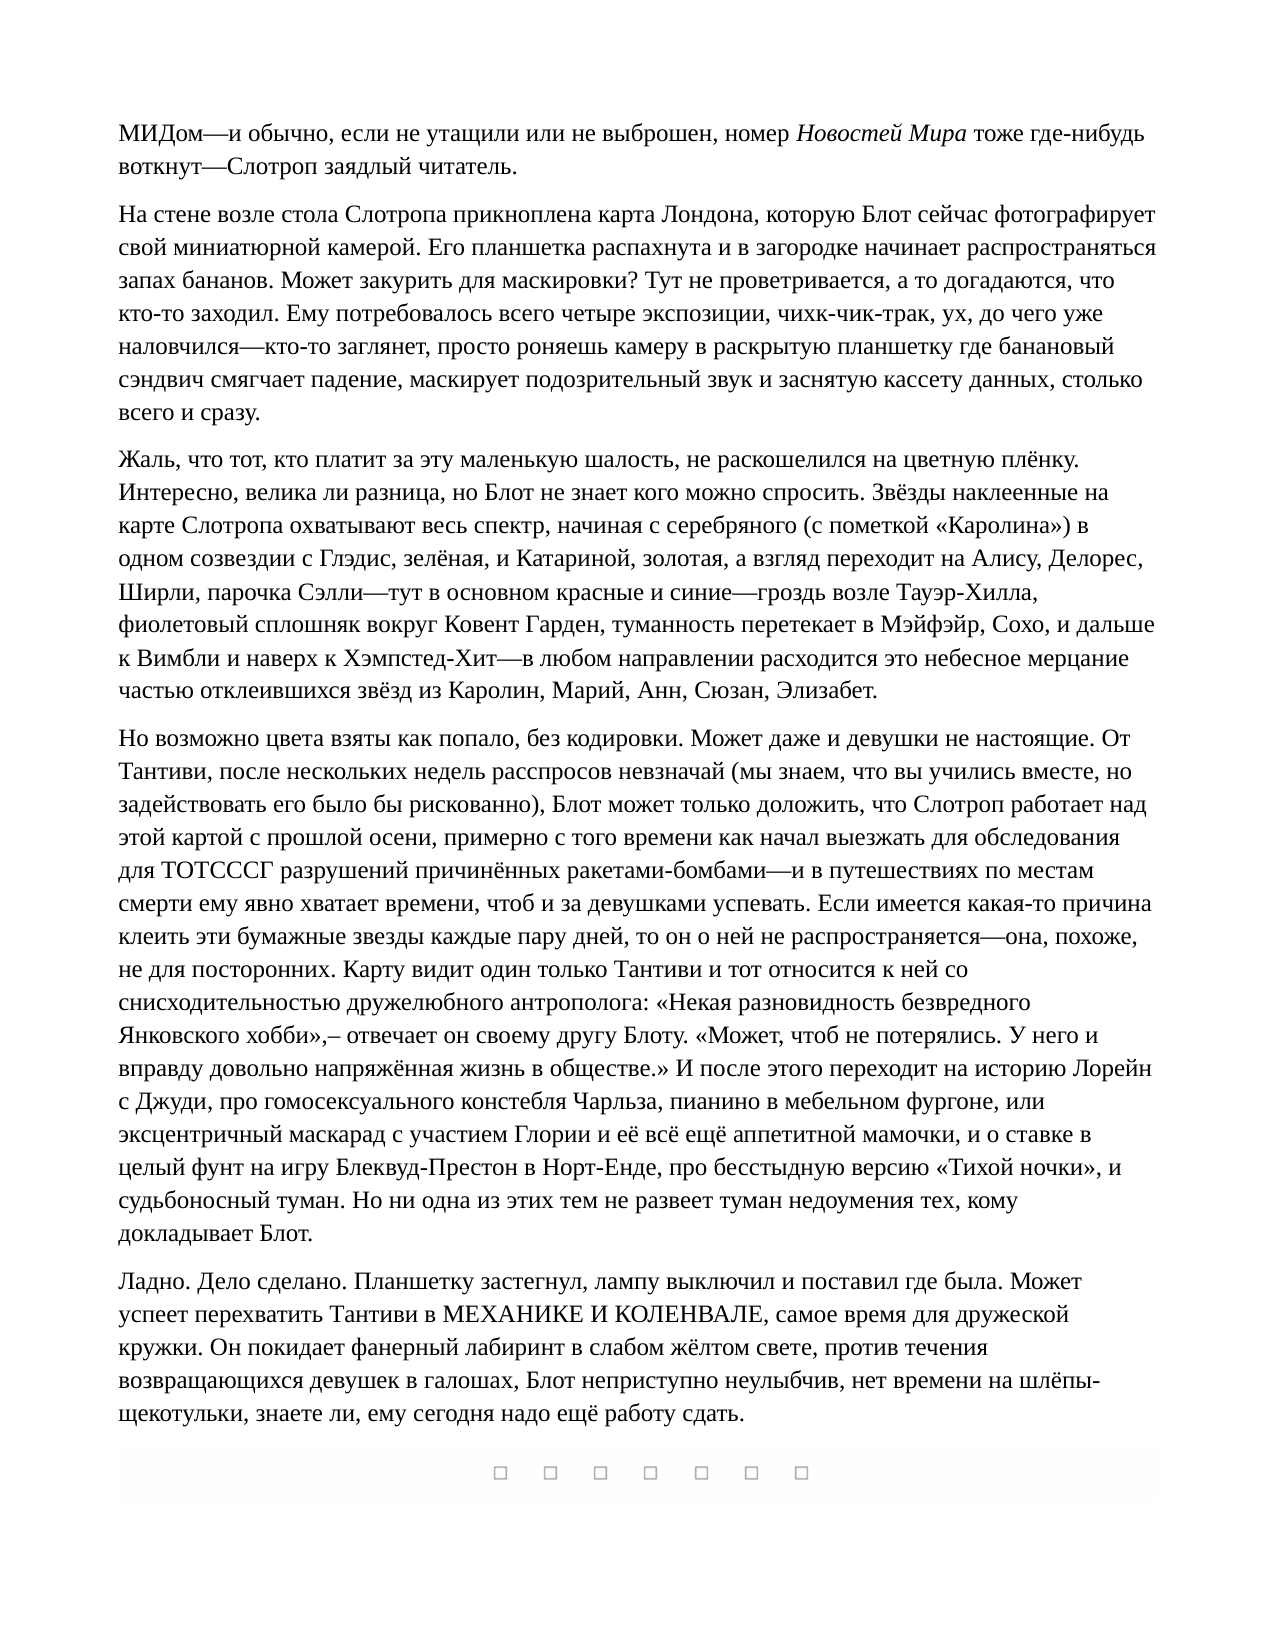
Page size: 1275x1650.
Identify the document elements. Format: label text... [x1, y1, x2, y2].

text Но возможно цвета взяты как попало, без кодировки. Может даже и девушки не настоящие. От Тантиви, после нескольких недель расспросов невзначай (мы знаем, что вы учились вместе, но задействовать его было бы рискованно), Блот может только доложить, что Слотроп работает над этой картой с прошлой осени, примерно с того времени как начал выезжать для обследования для ТОТСССГ разрушений причинённых ракетами-бомбами—и в путешествиях по местам смерти ему явно хватает времени, чтоб и за девушками успевать. Если имеется какая-то причина клеить эти бумажные звезды каждые пару дней, то он о ней не распространяется—она, похоже, не для посторонних. Карту видит один только Тантиви и тот относится к ней со снисходительностью дружелюбного антрополога: «Некая разновидность безвредного Янковского хобби»,– отвечает он своему другу Блоту. «Может, чтоб не потерялись. У него и вправду довольно напряжённая жизнь в обществе.» И после этого переходит на историю Лорейн с Джуди, про гомосексуального констебля Чарльза, пианино в мебельном фургоне, или эксцентричный маскарад с участием Глории и её всё ещё аппетитной мамочки, и о ставке в целый фунт на игру Блеквуд-Престон в Норт-Енде, про бесстыдную версию «Тихой ночки», и судьбоносный туман. Но ни одна из этих тем не развеет туман недоумения тех, кому докладывает Блот. [118, 723, 1157, 1247]
picture [118, 1445, 1157, 1501]
text Ладно. Дело сделано. Планшетку застегнул, лампу выключил и поставил где была. Может успеет перехватить Тантиви в МЕХАНИКЕ И КОЛЕНВАЛЕ, самое время для дружеской кружки. Он покидает фанерный лабиринт в слабом жёлтом свете, против течения возвращающихся девушек в галошах, Блот неприступно неулыбчив, нет времени на шлёпы-щекотульки, знаете ли, ему сегодня надо ещё работу сдать. [118, 1266, 1157, 1427]
text На стене возле стола Слотропа прикноплена карта Лондона, которую Блот сейчас фотографирует свой миниатюрной камерой. Его планшетка распахнута и в загородке начинает распространяться запах бананов. Может закурить для маскировки? Тут не проветривается, а то догадаются, что кто-то заходил. Ему потребовалось всего четыре экспозиции, чихк-чик-трак, ух, до чего уже наловчился—кто-то заглянет, просто роняешь камеру в раскрытую планшетку где банановый сэндвич смягчает падение, маскирует подозрительный звук и заснятую кассету данных, столько всего и сразу. [118, 199, 1157, 426]
text Жаль, что тот, кто платит за эту маленькую шалость, не раскошелился на цветную плёнку. Интересно, велика ли разница, но Блот не знает кого можно спросить. Звёзды наклеенные на карте Слотропа охватывают весь спектр, начиная с серебряного (с пометкой «Каролина») в одном созвездии с Глэдис, зелёная, и Катариной, золотая, а взгляд переходит на Алису, Делорес, Ширли, парочка Сэлли—тут в основном красные и синие—гроздь возле Тауэр-Хилла, фиолетовый сплошняк вокруг Ковент Гарден, туманность перетекает в Мэйфэйр, Сохо, и дальше к Вимбли и наверх к Хэмпстед-Хит—в любом направлении расходится это небесное мерцание частью отклеившихся звёзд из Каролин, Марий, Анн, Сюзан, Элизабет. [118, 444, 1157, 704]
text МИДом—и обычно, если не утащили или не выброшен, номер Новостей Мира тоже где-нибудь воткнут—Слотроп заядлый читатель. [118, 118, 1157, 180]
